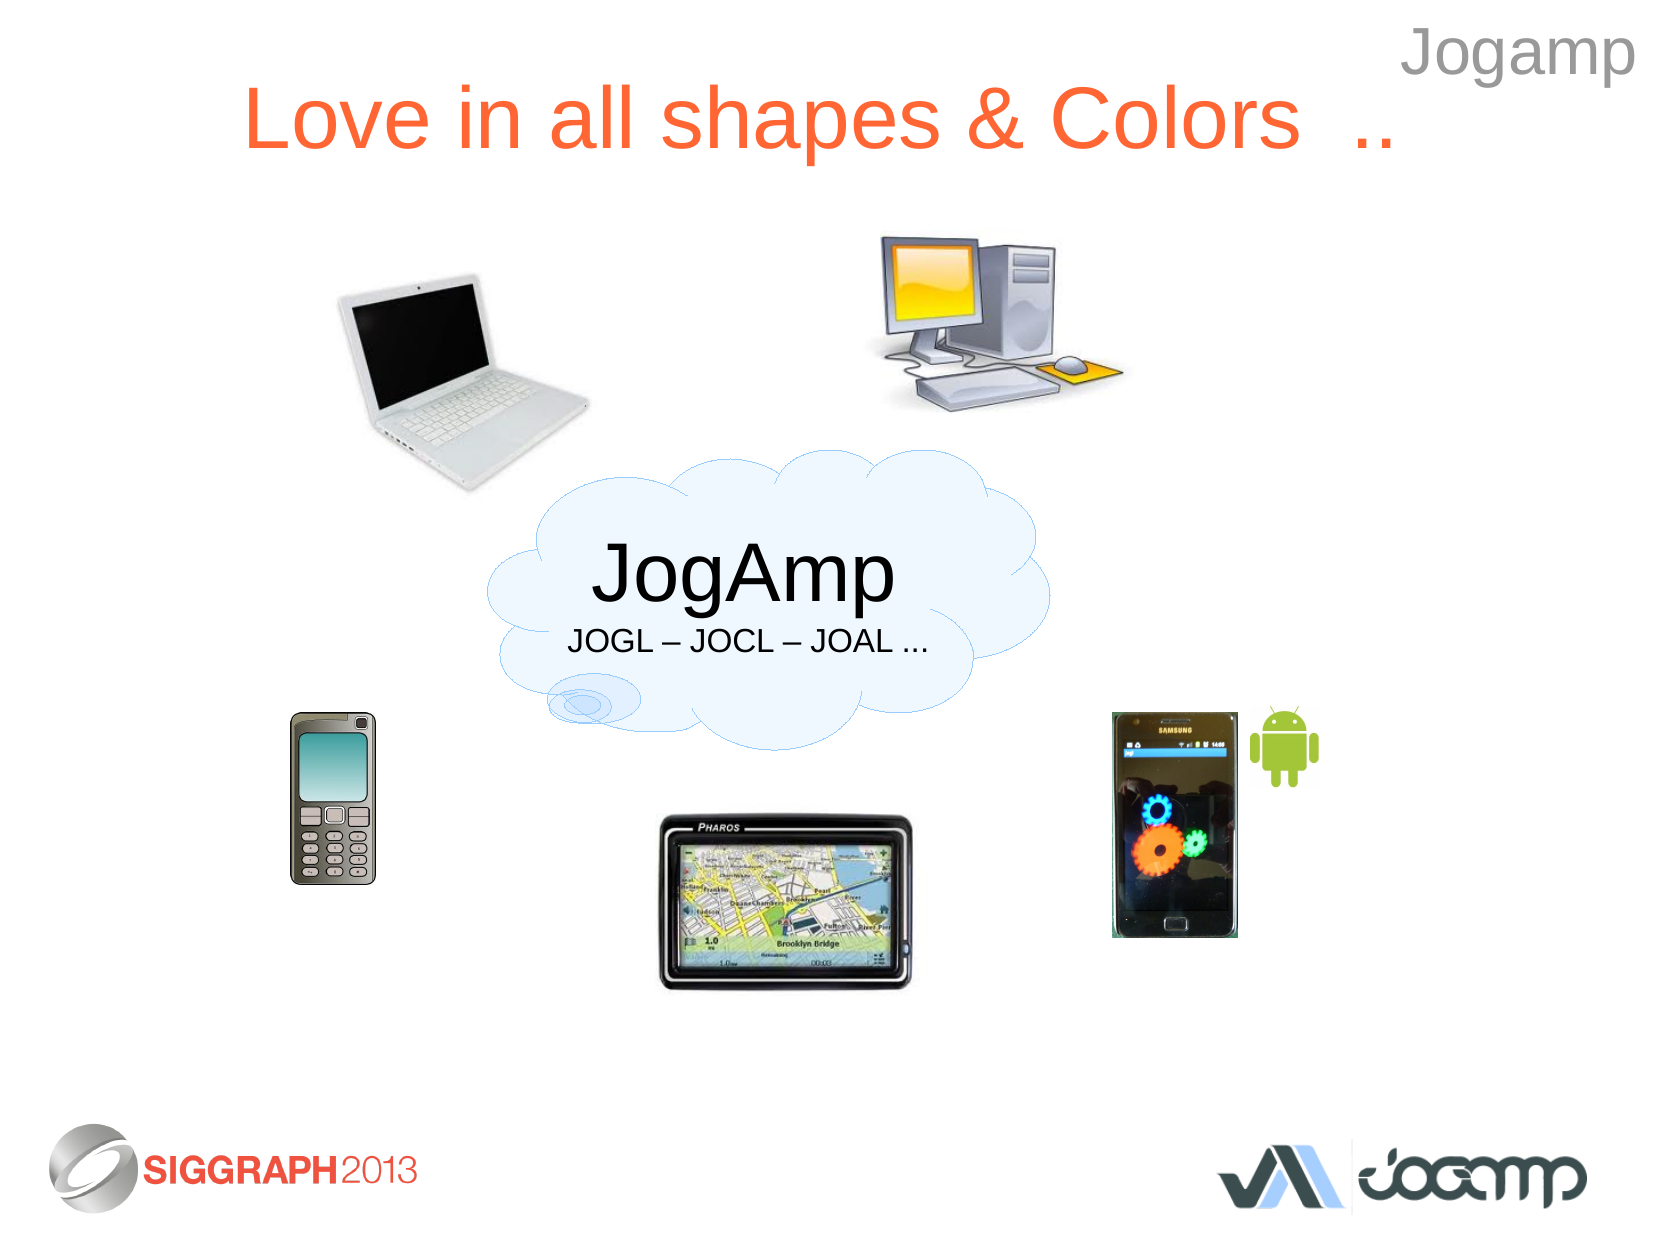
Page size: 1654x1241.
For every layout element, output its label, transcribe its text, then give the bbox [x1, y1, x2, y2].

picture [862, 212, 1136, 413]
picture [1250, 706, 1319, 788]
title Love in all shapes & Colors .. [68, 49, 1576, 188]
picture [1112, 712, 1238, 938]
picture [637, 795, 938, 1013]
text_box JogAmp JOGL – JOCL – JOAL ... [487, 450, 1051, 751]
picture [45, 1122, 421, 1215]
picture [327, 262, 601, 502]
text_box Jogamp [1385, 6, 1654, 112]
picture [1215, 1139, 1587, 1215]
picture [290, 712, 376, 885]
